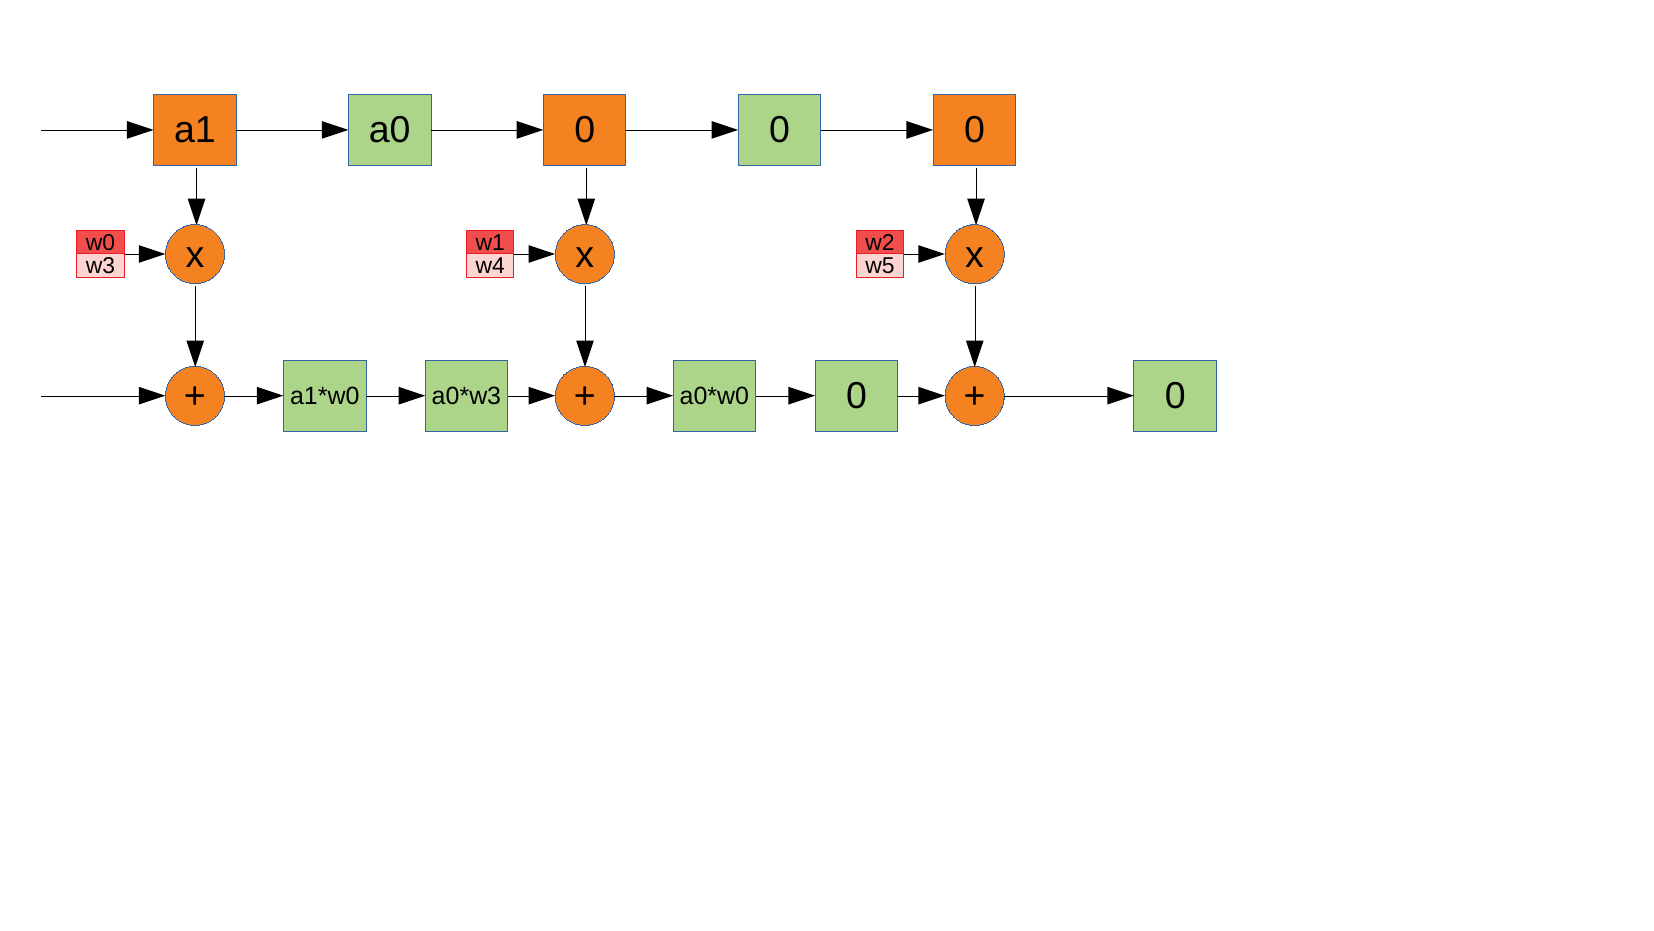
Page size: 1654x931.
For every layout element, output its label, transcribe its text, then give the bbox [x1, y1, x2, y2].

text_box w0 [76, 230, 125, 253]
text_box a1*w0 [283, 360, 367, 432]
text_box a0*w0 [673, 360, 756, 432]
text_box w3 [76, 253, 125, 278]
text_box 0 [738, 94, 821, 166]
text_box + [555, 366, 615, 426]
text_box w4 [466, 253, 514, 278]
text_box x [165, 224, 225, 284]
text_box x [945, 224, 1005, 284]
text_box + [945, 366, 1005, 426]
text_box 0 [815, 360, 898, 432]
text_box a0 [348, 94, 432, 166]
text_box a0*w3 [425, 360, 508, 432]
text_box a1 [153, 94, 237, 166]
text_box w5 [856, 253, 904, 278]
text_box w2 [856, 230, 904, 253]
text_box 0 [933, 94, 1016, 166]
text_box + [165, 366, 225, 426]
text_box 0 [543, 94, 626, 166]
text_box x [555, 224, 615, 284]
text_box w1 [466, 230, 514, 253]
text_box 0 [1133, 360, 1217, 432]
